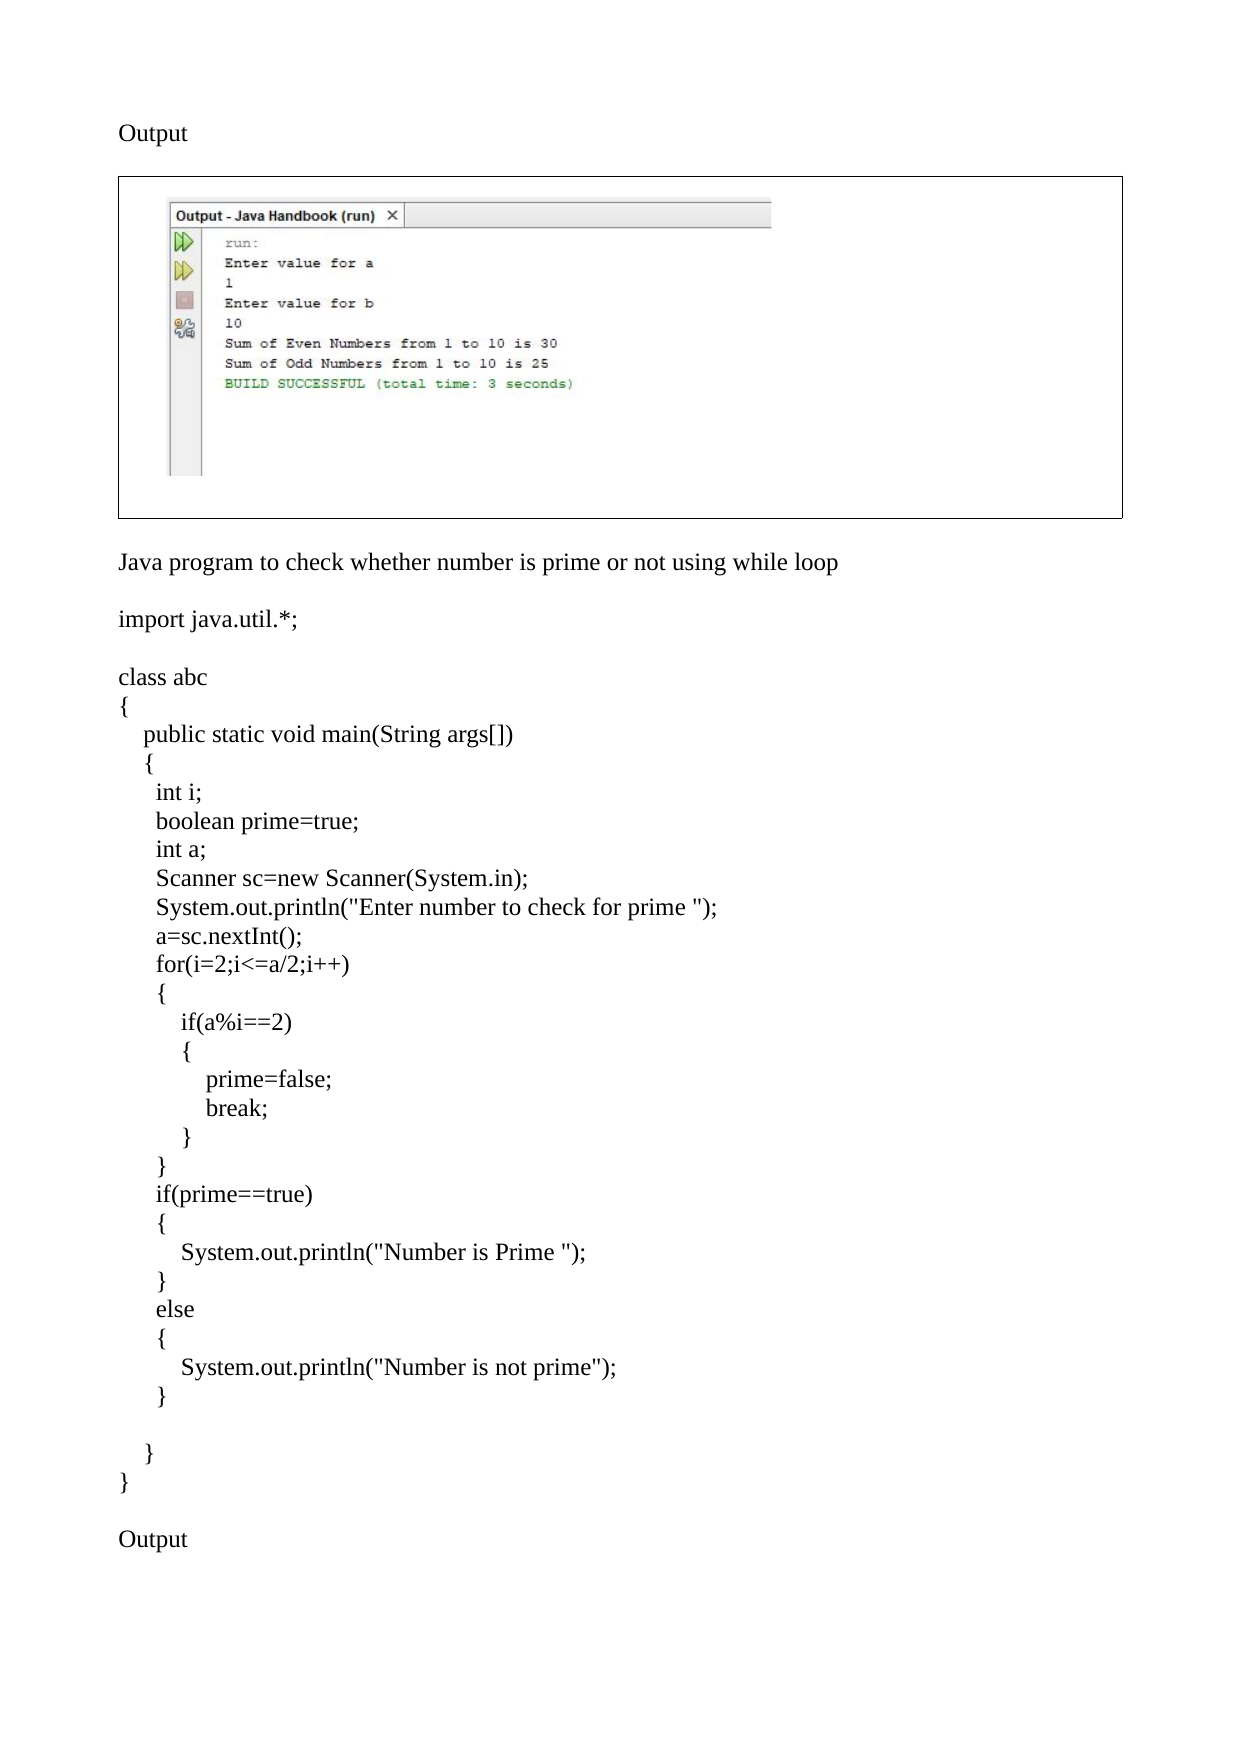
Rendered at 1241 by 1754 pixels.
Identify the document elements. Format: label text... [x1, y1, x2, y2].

text { [118, 978, 1122, 1007]
text { [118, 691, 1122, 719]
text if(prime==true) [118, 1179, 1122, 1208]
text a=sc.nextInt(); [118, 921, 1122, 949]
text System.out.println("Number is not prime"); [118, 1352, 1122, 1381]
text if(a%i==2) [118, 1007, 1122, 1036]
text else [118, 1294, 1122, 1323]
text import java.util.*; [118, 604, 1122, 633]
picture [166, 197, 772, 476]
text prime=false; [118, 1064, 1122, 1093]
text } [118, 1438, 1122, 1467]
text Output [118, 1524, 1122, 1553]
text int a; [118, 834, 1122, 863]
text { [118, 1208, 1122, 1237]
text Scanner sc=new Scanner(System.in); [118, 863, 1122, 892]
text Java program to check whether number is prime or not using while loop [118, 547, 1122, 576]
text class abc [118, 662, 1122, 691]
text break; [118, 1093, 1122, 1122]
text } [118, 1467, 1122, 1496]
text int i; [118, 777, 1122, 806]
text boolean prime=true; [118, 806, 1122, 834]
table_header [119, 177, 1122, 518]
text public static void main(String args[]) [118, 719, 1122, 748]
text { [118, 1323, 1122, 1352]
text for(i=2;i<=a/2;i++) [118, 949, 1122, 978]
text { [118, 1036, 1122, 1064]
text } [118, 1381, 1122, 1409]
text Output [118, 118, 1122, 147]
text System.out.println("Number is Prime "); [118, 1237, 1122, 1266]
text } [118, 1151, 1122, 1179]
text { [118, 748, 1122, 777]
text System.out.println("Enter number to check for prime "); [118, 892, 1122, 921]
text } [118, 1266, 1122, 1294]
text } [118, 1122, 1122, 1151]
